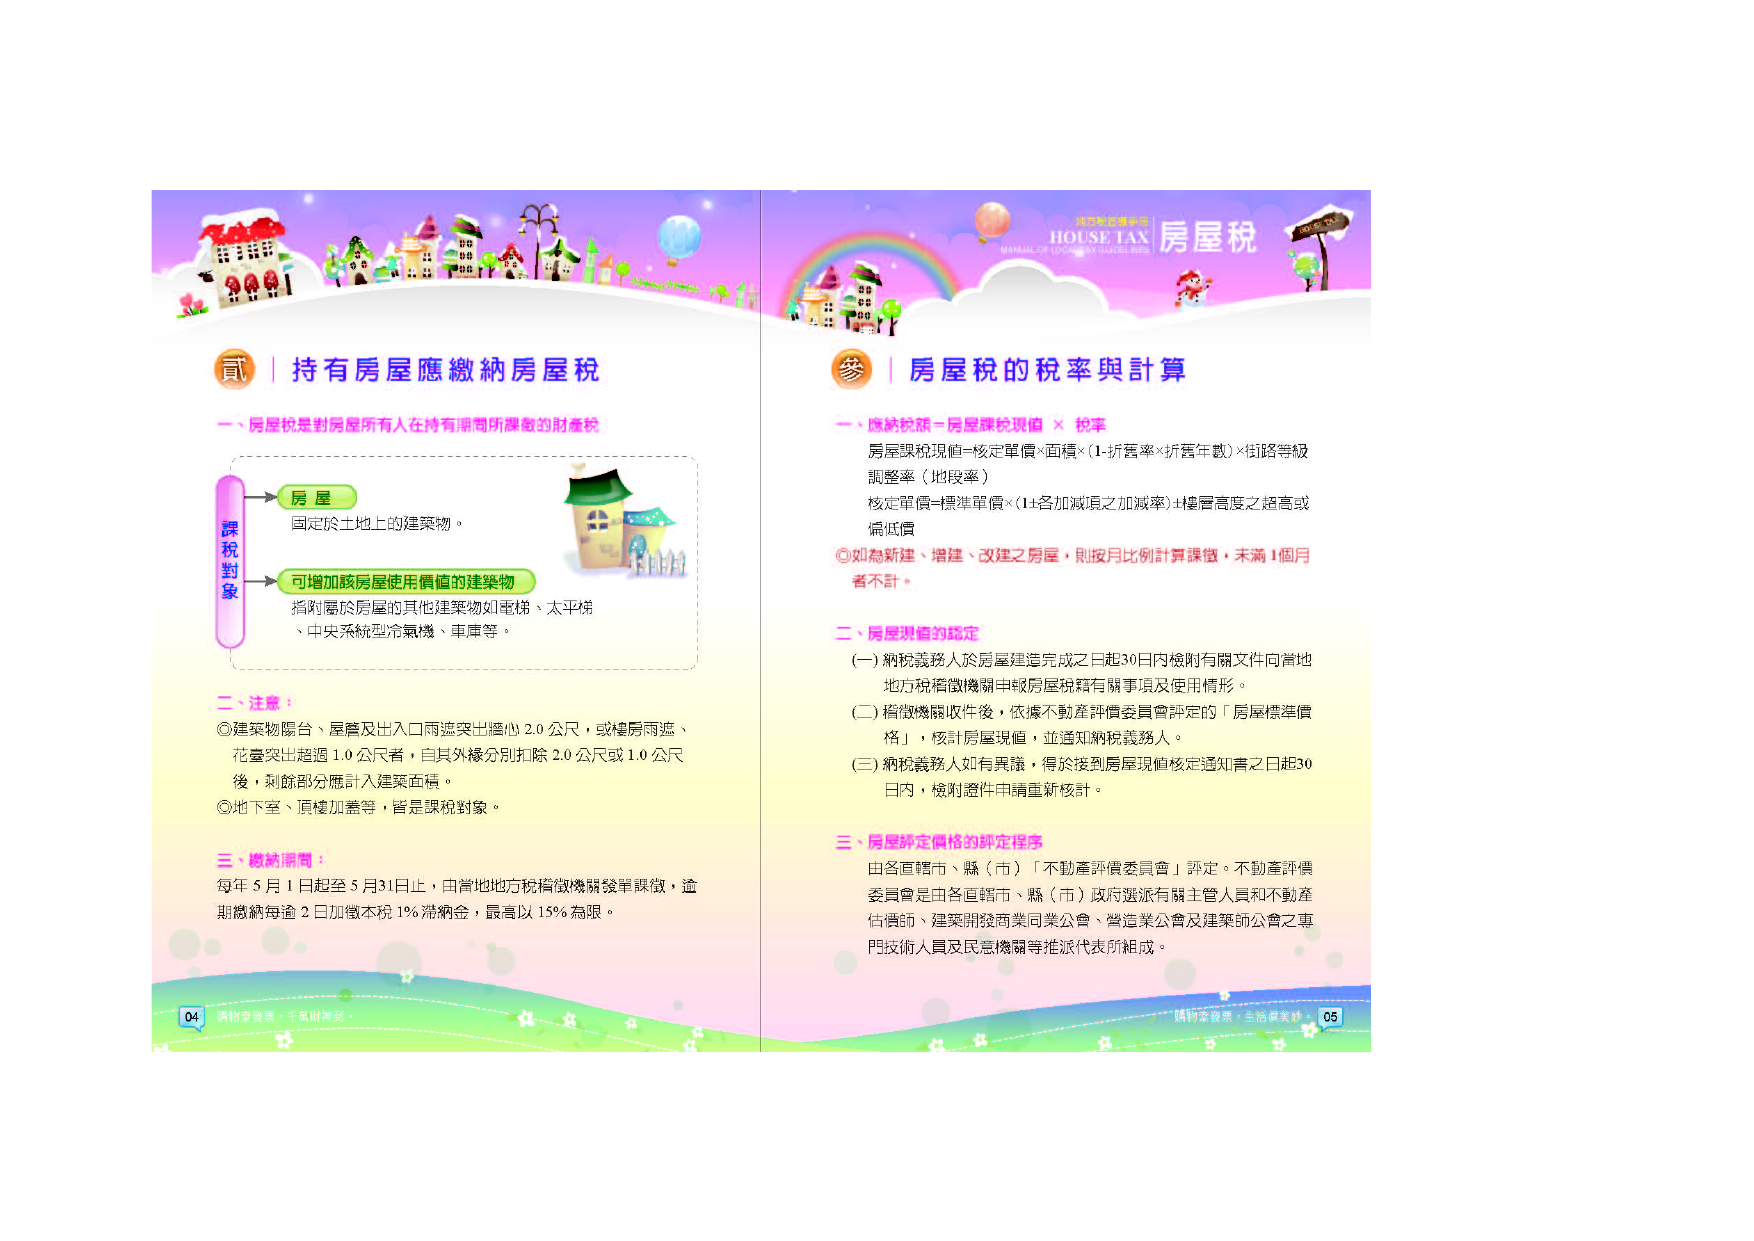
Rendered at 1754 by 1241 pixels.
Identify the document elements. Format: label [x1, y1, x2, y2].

picture [151, 190, 1371, 1052]
